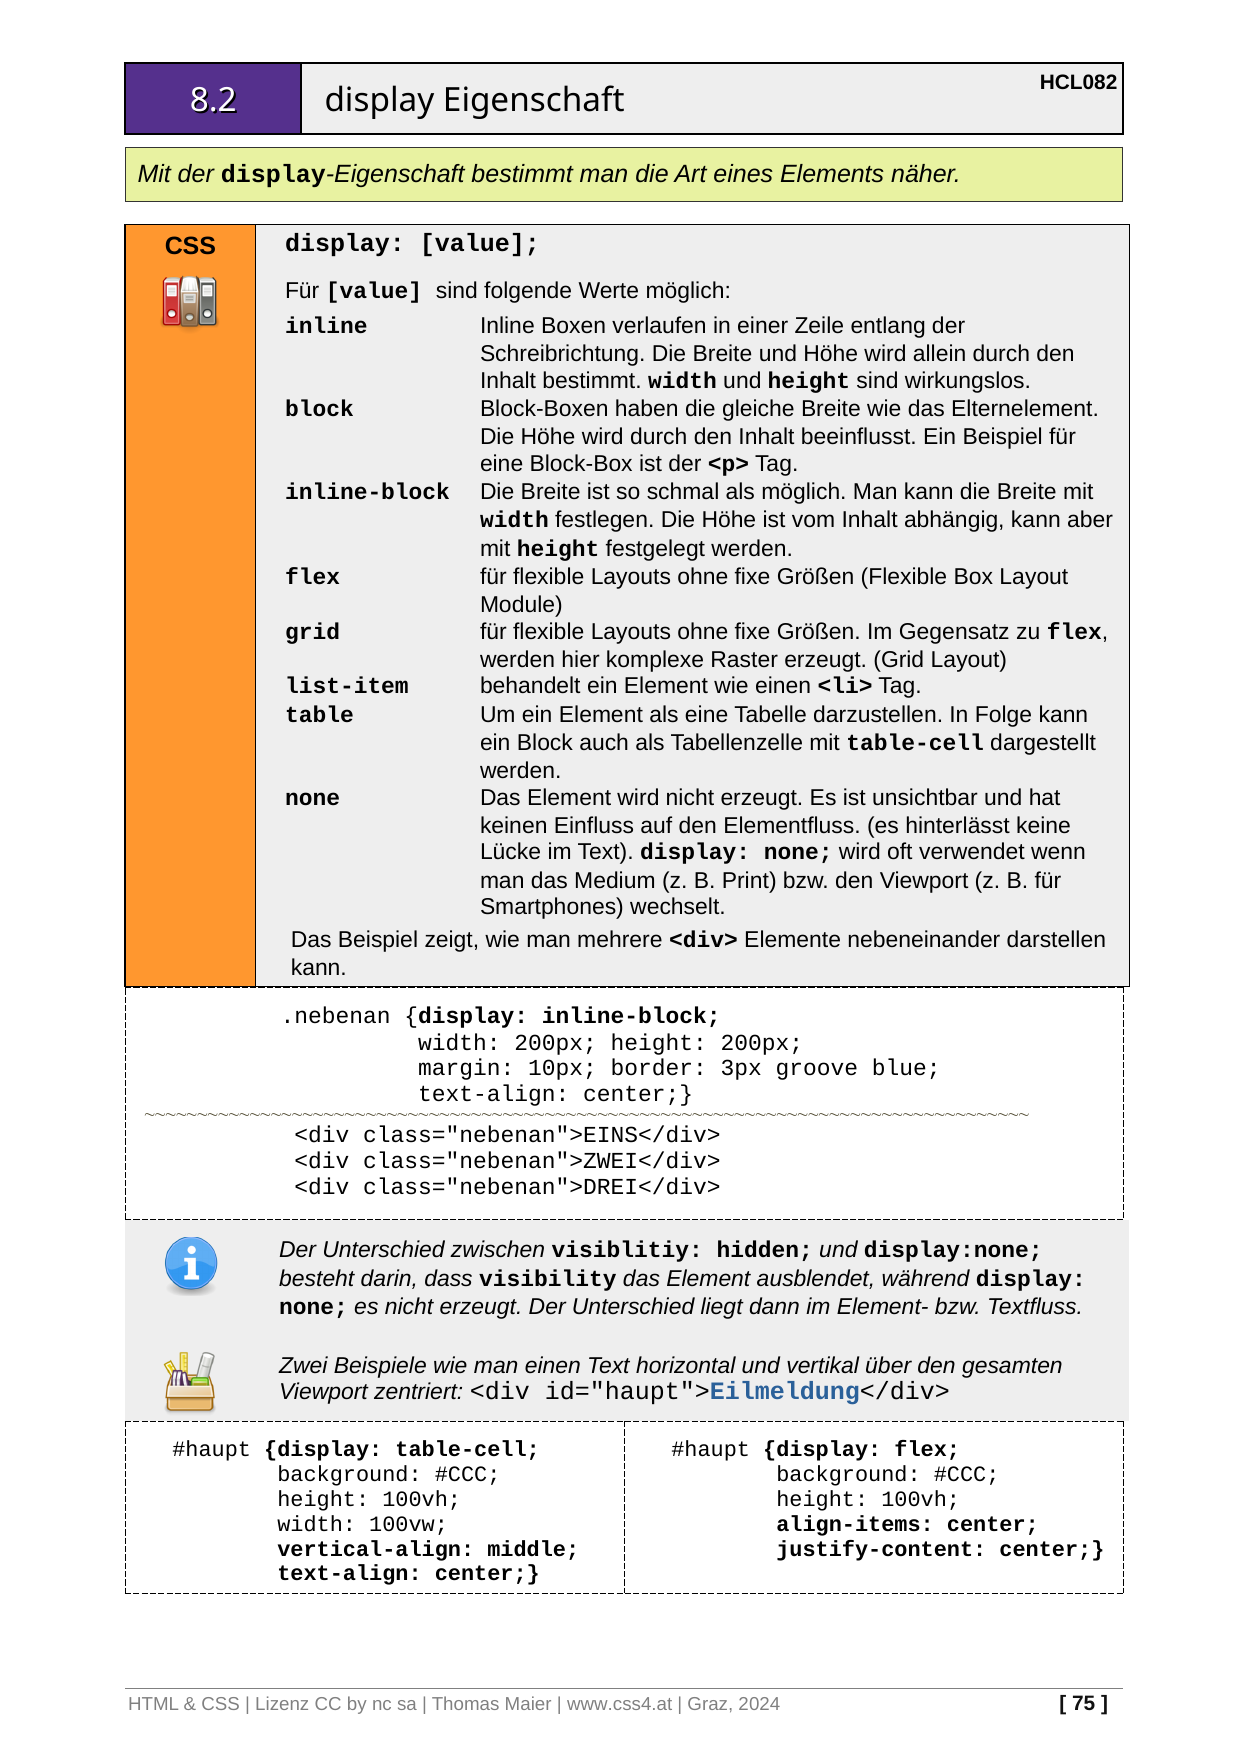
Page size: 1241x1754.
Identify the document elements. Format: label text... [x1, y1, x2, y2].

table_cell Für [value] sind folgende Werte möglich: inline Inline Boxen verlaufen in einer Zeile entlang der Schreibrichtung. Die Breite und Höhe wird allein durch den Inhalt bestimmt. width und height sind wirkungslos. block Block-Boxen haben die gleiche Breite wie das Elternelement. Die Höhe wird durch den Inhalt beeinflusst. Ein Beispiel für eine Block-Box ist der <p> Tag. inline-block Die Breite ist so schmal als möglich. Man kann die Breite mit width festlegen. Die Höhe ist vom Inhalt abhängig, kann aber mit height festgelegt werden. flex für flexible Layouts ohne fixe Größen (Flexible Box Layout Module) grid für flexible Layouts ohne fixe Größen. Im Gegensatz zu flex, werden hier komplexe Raster erzeugt. (Grid Layout) list-item behandelt ein Element wie einen <li> Tag. table Um ein Element als eine Tabelle darzustellen. In Folge kann ein Block auch als Tabellenzelle mit table-cell dargestellt werden. none Das Element wird nicht erzeugt. Es ist unsichtbar und hat keinen Einfluss auf den Elementfluss. (es hinterlässt keine Lücke im Text). display: none; wird oft verwendet wenn man das Medium (z. B. Print) bzw. den Viewport (z. B. für Smartphones) wechselt. Das Beispiel zeigt, wie man mehrere <div> Elemente nebeneinander darstellen kann. [256, 265, 1129, 986]
table_header HCL082 [888, 64, 1122, 133]
table_header CSS [126, 225, 255, 265]
picture [157, 271, 223, 336]
table_header [125, 1338, 255, 1421]
table_header #haupt {display: flex; background: #CCC; height: 100vh; align-items: center; justify-content: center;} [624, 1421, 1123, 1593]
table_header display: [value]; [256, 225, 1129, 265]
picture [157, 1349, 223, 1416]
table_header #haupt {display: table-cell; background: #CCC; height: 100vh; width: 100vw; vertical-align: middle; text-align: center;} [125, 1421, 624, 1593]
text .nebenan {display: inline-block; width: 200px; height: 200px; margin: 10px; border: 3px groove blue; text-align: center;}  <div class="nebenan">EINS</div> <div class="nebenan">ZWEI</div> <div class="nebenan">DREI</div> [125, 987, 1123, 1219]
table_header Der Unterschied zwischen visiblitiy: hidden; und display:none; besteht darin, dass visibility das Element ausblendet, während display: none; es nicht erzeugt. Der Unterschied liegt dann im Element- bzw. Textfluss. [255, 1220, 1129, 1338]
text Mit der display-Eigenschaft bestimmt man die Art eines Elements näher. [126, 148, 1122, 201]
table_header Zwei Beispiele wie man einen Text horizontal und vertikal über den gesamten Viewport zentriert: <div id="haupt">Eilmeldung</div> [255, 1338, 1129, 1421]
table_header display Eigenschaft [302, 64, 888, 133]
table_header [125, 1220, 255, 1338]
table_cell [126, 265, 255, 986]
table_header 8.2 [126, 64, 300, 133]
picture [161, 1237, 220, 1296]
